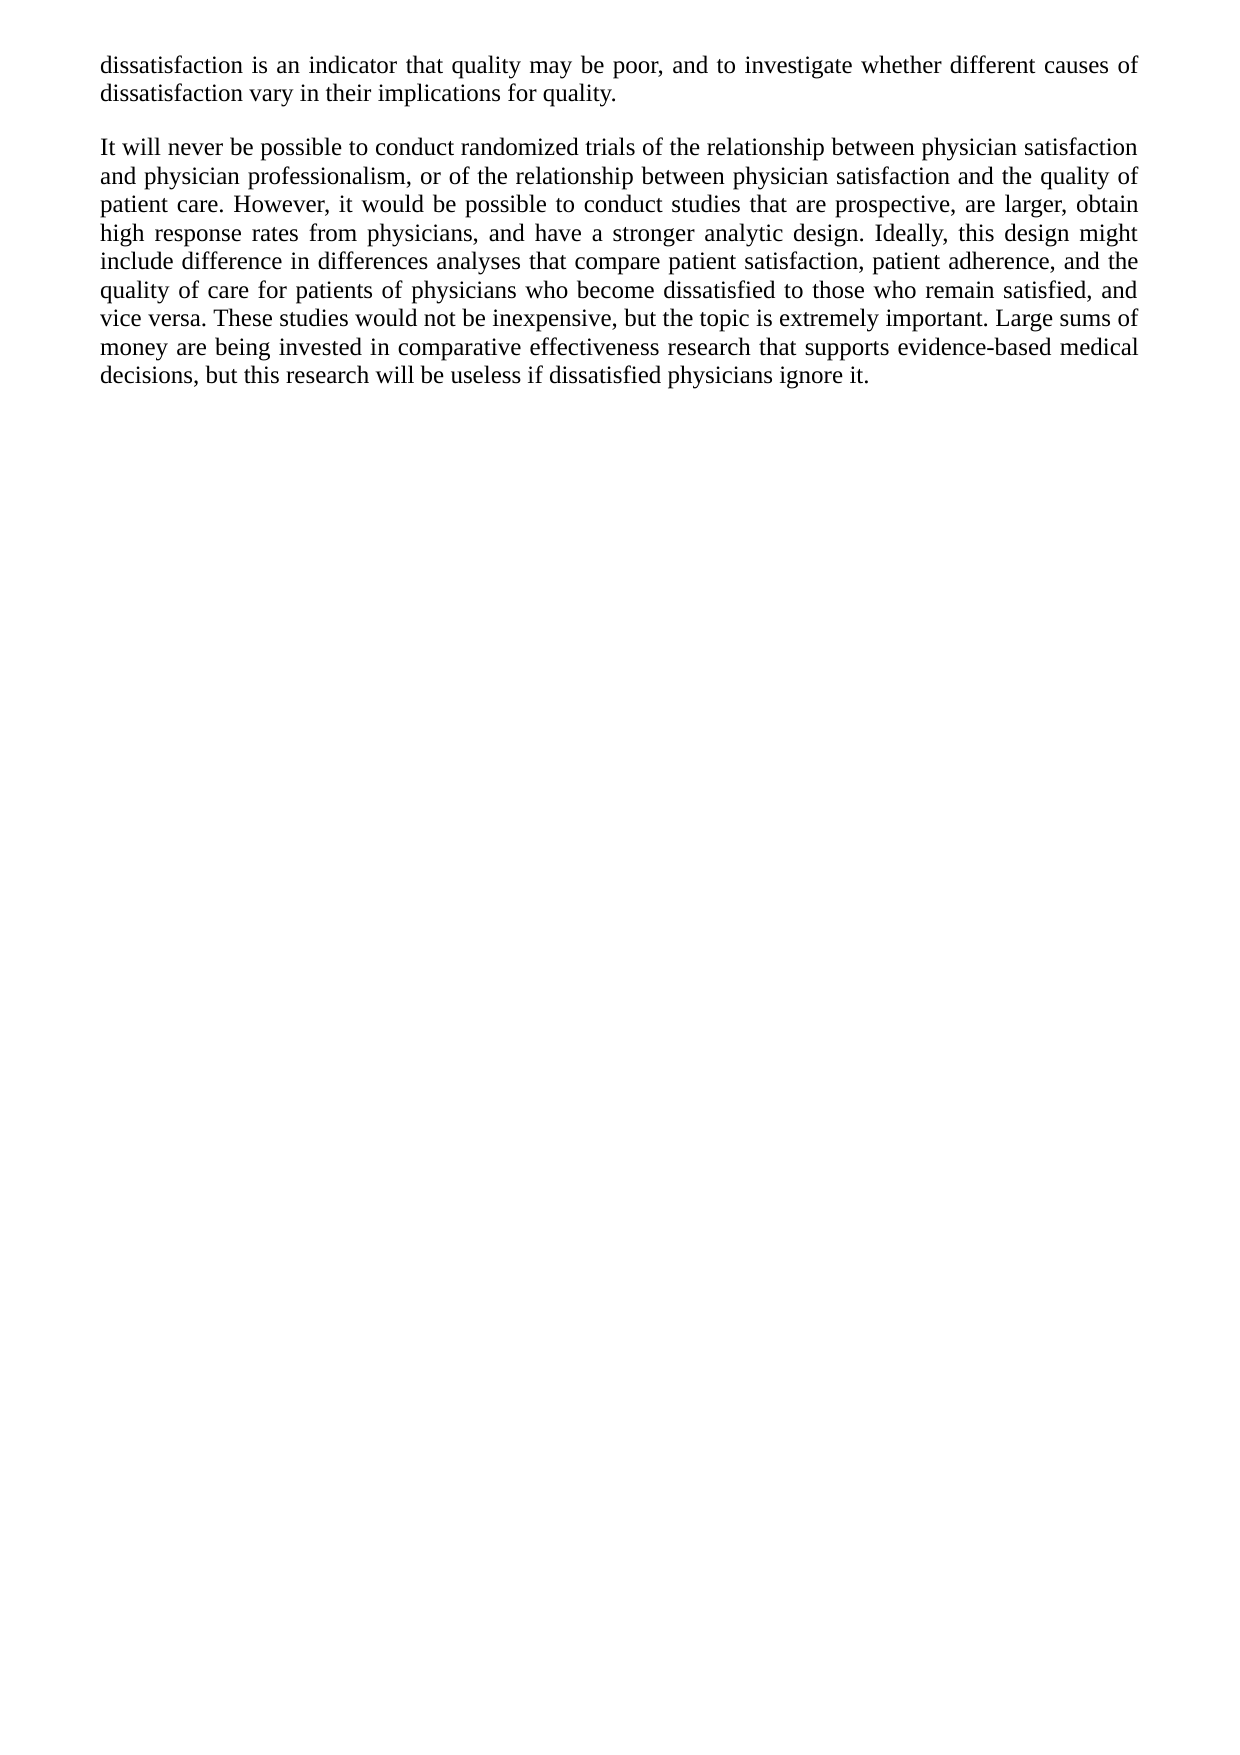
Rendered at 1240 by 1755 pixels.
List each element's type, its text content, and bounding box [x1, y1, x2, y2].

text dissatisfaction is an indicator that quality may be poor, and to investigate whether different causes of dissatisfaction vary in their implications for quality. [100, 50, 1139, 107]
text It will never be possible to conduct randomized trials of the relationship between physician satisfaction and physician professionalism, or of the relationship between physician satisfaction and the quality of patient care. However, it would be possible to conduct studies that are prospective, are larger, obtain high response rates from physicians, and have a stronger analytic design. Ideally, this design might include difference in differences analyses that compare patient satisfaction, patient adherence, and the quality of care for patients of physicians who become dissatisfied to those who remain satisfied, and vice versa. These studies would not be inexpensive, but the topic is extremely important. Large sums of money are being invested in comparative effectiveness research that supports evidence-based medical decisions, but this research will be useless if dissatisfied physicians ignore it. [100, 132, 1139, 389]
